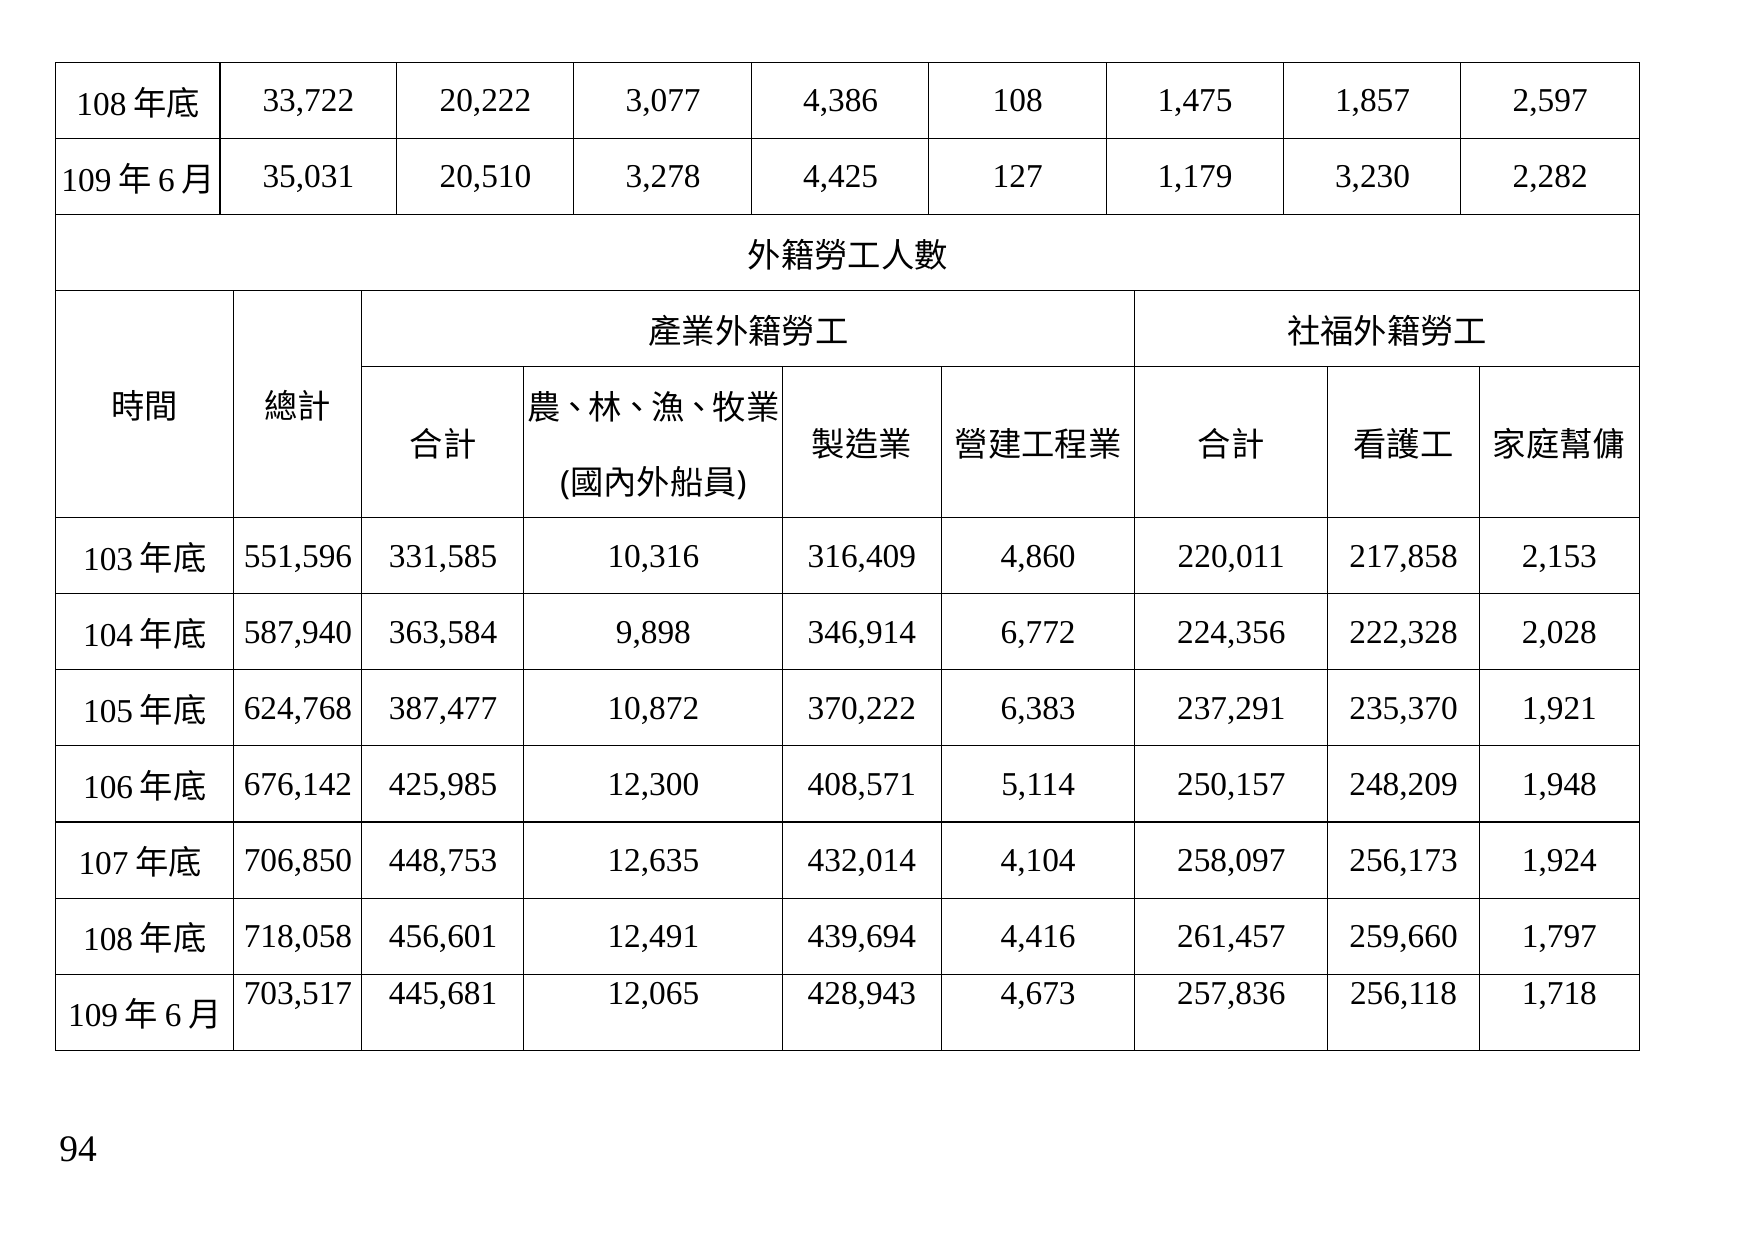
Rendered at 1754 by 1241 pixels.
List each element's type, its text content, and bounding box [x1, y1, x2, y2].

table_cell 4,673 [942, 975, 1134, 1049]
table_cell 6,383 [942, 670, 1134, 745]
table_cell 370,222 [783, 670, 941, 745]
table_cell 718,058 [234, 899, 361, 973]
table_cell 33,722 [221, 63, 396, 138]
table_cell 257,836 [1135, 975, 1327, 1049]
table_cell 10,316 [524, 518, 782, 593]
table_cell 587,940 [234, 594, 361, 669]
table_cell 448,753 [362, 823, 523, 897]
table_cell 3,278 [574, 139, 751, 214]
table_cell 社福外籍勞工 [1135, 291, 1639, 366]
table_cell 408,571 [783, 746, 941, 821]
table_cell 445,681 [362, 975, 523, 1049]
table_cell 家庭幫傭 [1480, 367, 1639, 517]
table_cell 248,209 [1328, 746, 1479, 821]
table_cell 農、林、漁、牧業(國內外船員) [524, 367, 782, 517]
table_cell 4,416 [942, 899, 1134, 973]
table_cell 109年6月 [56, 975, 233, 1049]
table_cell 256,118 [1328, 975, 1479, 1049]
table_cell 439,694 [783, 899, 941, 973]
table_cell 258,097 [1135, 823, 1327, 897]
table_cell 看護工 [1328, 367, 1479, 517]
table_cell 456,601 [362, 899, 523, 973]
table_cell 1,924 [1480, 823, 1639, 897]
table_cell 346,914 [783, 594, 941, 669]
table_cell 5,114 [942, 746, 1134, 821]
table_cell 4,104 [942, 823, 1134, 897]
table_cell 20,222 [397, 63, 573, 138]
table_cell 2,597 [1461, 63, 1639, 138]
table_cell 1,857 [1284, 63, 1460, 138]
table_cell 363,584 [362, 594, 523, 669]
table_cell 220,011 [1135, 518, 1327, 593]
table_cell 產業外籍勞工 [362, 291, 1134, 366]
table_cell 2,028 [1480, 594, 1639, 669]
table_cell 製造業 [783, 367, 941, 517]
table_cell 551,596 [234, 518, 361, 593]
table_cell 營建工程業 [942, 367, 1134, 517]
table_cell 256,173 [1328, 823, 1479, 897]
table_cell 時間 [56, 291, 233, 517]
table_cell 4,425 [752, 139, 928, 214]
table_cell 316,409 [783, 518, 941, 593]
table_cell 9,898 [524, 594, 782, 669]
table_cell 4,386 [752, 63, 928, 138]
table_cell 總計 [234, 291, 361, 517]
table_cell 237,291 [1135, 670, 1327, 745]
table_cell 624,768 [234, 670, 361, 745]
table_cell 20,510 [397, 139, 573, 214]
table_cell 706,850 [234, 823, 361, 897]
table_cell 1,179 [1107, 139, 1283, 214]
table_cell 235,370 [1328, 670, 1479, 745]
table_cell 12,065 [524, 975, 782, 1049]
table_cell 6,772 [942, 594, 1134, 669]
table_cell 250,157 [1135, 746, 1327, 821]
table_cell 428,943 [783, 975, 941, 1049]
table_cell 222,328 [1328, 594, 1479, 669]
table_cell 224,356 [1135, 594, 1327, 669]
table_cell 261,457 [1135, 899, 1327, 973]
table_cell 1,797 [1480, 899, 1639, 973]
table_cell 432,014 [783, 823, 941, 897]
table_cell 676,142 [234, 746, 361, 821]
table_cell 127 [929, 139, 1106, 214]
table_cell 1,718 [1480, 975, 1639, 1049]
table_cell 12,491 [524, 899, 782, 973]
table_cell 108年底 [56, 63, 219, 138]
table_cell 12,300 [524, 746, 782, 821]
table_cell 12,635 [524, 823, 782, 897]
table_cell 3,230 [1284, 139, 1460, 214]
table_cell 1,921 [1480, 670, 1639, 745]
table_cell 259,660 [1328, 899, 1479, 973]
table_cell 103年底 [56, 518, 233, 593]
table_cell 104年底 [56, 594, 233, 669]
table_cell 合計 [362, 367, 523, 517]
table_cell 4,860 [942, 518, 1134, 593]
table_cell 2,282 [1461, 139, 1639, 214]
table_cell 105年底 [56, 670, 233, 745]
table_cell 3,077 [574, 63, 751, 138]
table_cell 217,858 [1328, 518, 1479, 593]
table_cell 425,985 [362, 746, 523, 821]
table_cell 387,477 [362, 670, 523, 745]
table_cell 703,517 [234, 975, 361, 1049]
table_cell 106年底 [56, 746, 233, 821]
table_cell 108 [929, 63, 1106, 138]
table_cell 109年6月 [56, 139, 219, 214]
table_cell 2,153 [1480, 518, 1639, 593]
table_cell 外籍勞工人數 [56, 215, 1639, 290]
table_cell 108年底 [56, 899, 233, 973]
table_cell 35,031 [221, 139, 396, 214]
table_cell 10,872 [524, 670, 782, 745]
table_cell 1,475 [1107, 63, 1283, 138]
table_cell 1,948 [1480, 746, 1639, 821]
table_cell 107年底 [56, 823, 233, 897]
table_cell 331,585 [362, 518, 523, 593]
table_cell 合計 [1135, 367, 1327, 517]
